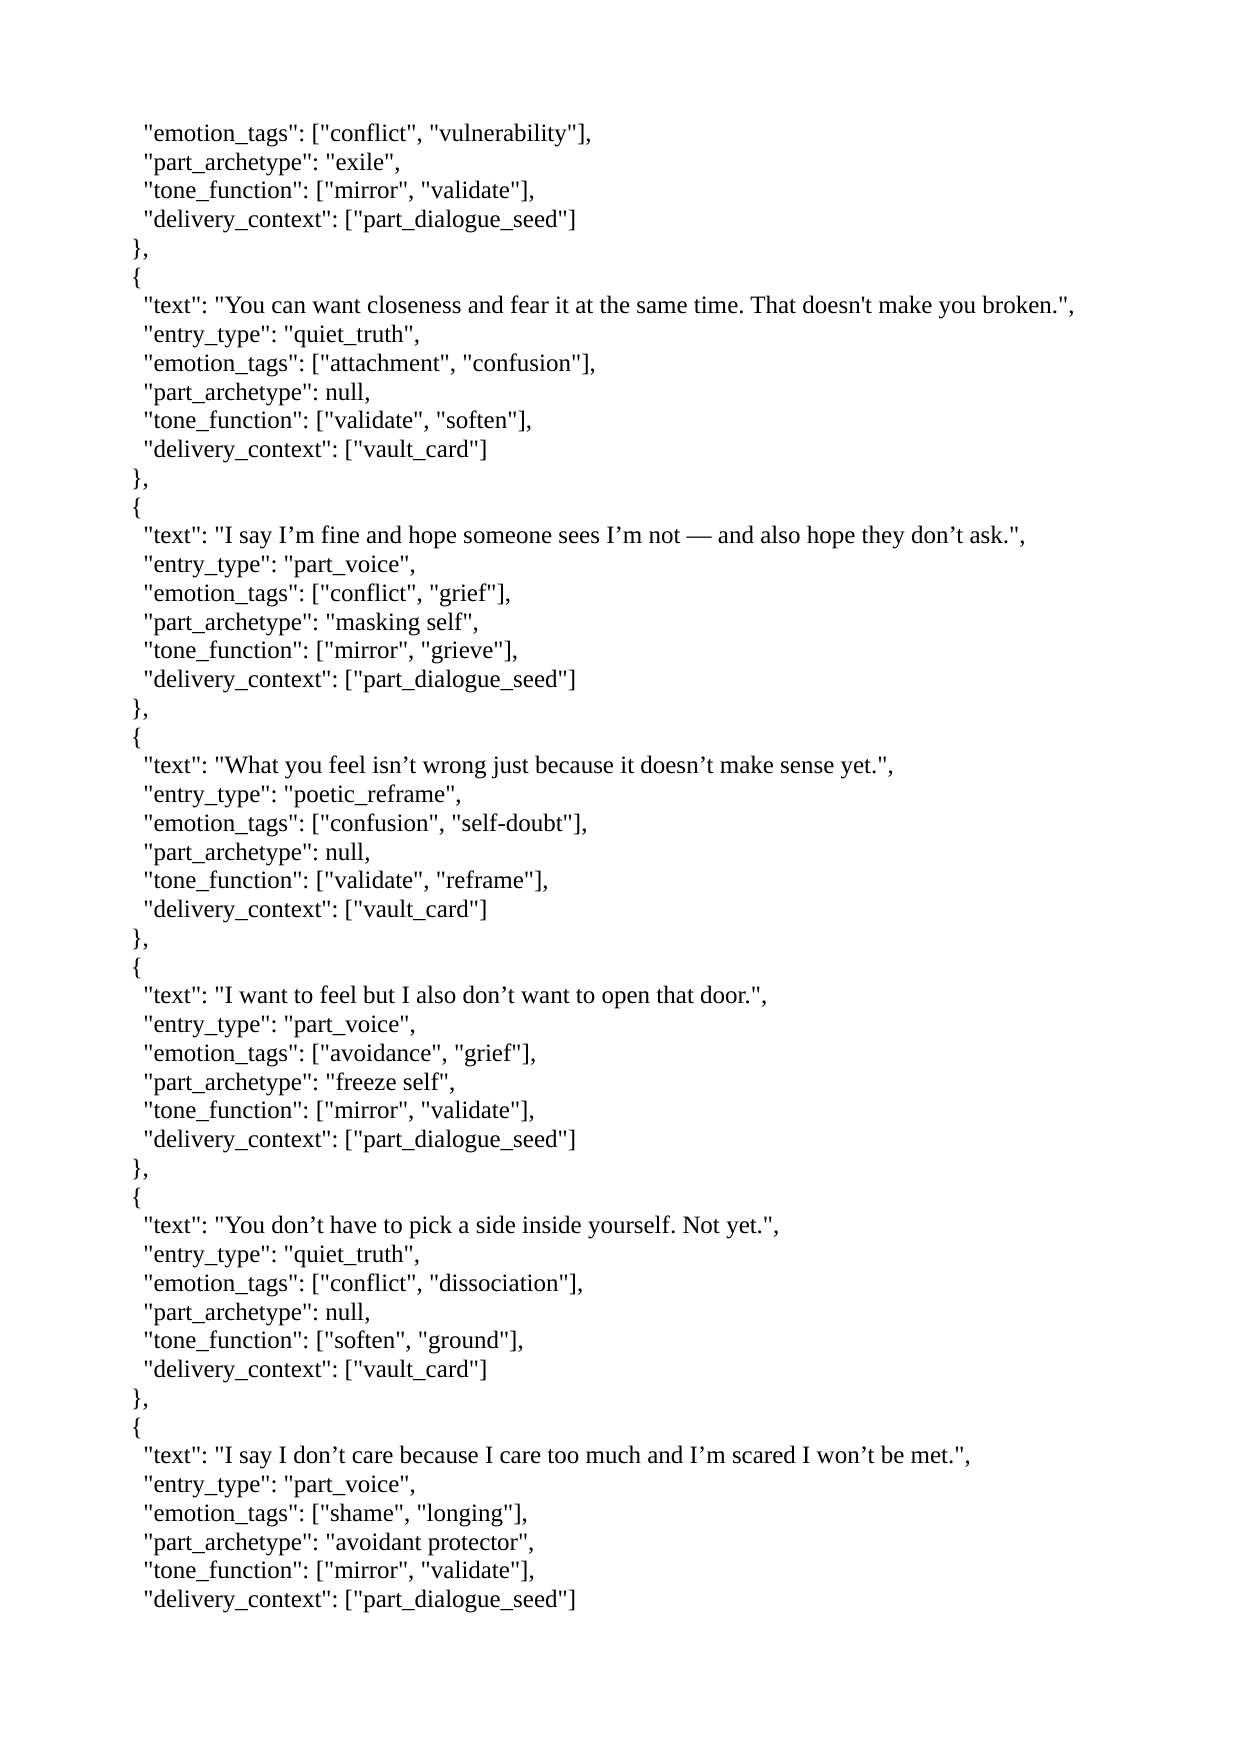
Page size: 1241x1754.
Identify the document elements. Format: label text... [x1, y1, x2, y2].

text "emotion_tags": ["attachment", "confusion"], [118, 348, 1122, 377]
text "part_archetype": null, [118, 377, 1122, 406]
text "tone_function": ["mirror", "grieve"], [118, 636, 1122, 664]
text "emotion_tags": ["conflict", "vulnerability"], [118, 118, 1122, 147]
text { [118, 722, 1122, 751]
text "text": "What you feel isn’t wrong just because it doesn’t make sense yet.", [118, 751, 1122, 779]
text "text": "I say I don’t care because I care too much and I’m scared I won’t be met.", [118, 1441, 1122, 1469]
text "delivery_context": ["vault_card"] [118, 1354, 1122, 1383]
text "tone_function": ["mirror", "validate"], [118, 1556, 1122, 1584]
text { [118, 262, 1122, 291]
text }, [118, 693, 1122, 722]
text "emotion_tags": ["avoidance", "grief"], [118, 1038, 1122, 1067]
text "delivery_context": ["vault_card"] [118, 434, 1122, 463]
text }, [118, 463, 1122, 492]
text "text": "You don’t have to pick a side inside yourself. Not yet.", [118, 1211, 1122, 1239]
text "delivery_context": ["part_dialogue_seed"] [118, 204, 1122, 233]
text "delivery_context": ["vault_card"] [118, 894, 1122, 923]
text }, [118, 1383, 1122, 1412]
text { [118, 952, 1122, 981]
text "part_archetype": "freeze self", [118, 1067, 1122, 1096]
text "emotion_tags": ["shame", "longing"], [118, 1498, 1122, 1527]
text "entry_type": "part_voice", [118, 1469, 1122, 1498]
text "text": "You can want closeness and fear it at the same time. That doesn't make you broken.", [118, 291, 1122, 319]
text "tone_function": ["mirror", "validate"], [118, 176, 1122, 204]
text "emotion_tags": ["confusion", "self-doubt"], [118, 808, 1122, 837]
text "entry_type": "quiet_truth", [118, 319, 1122, 348]
text "tone_function": ["validate", "soften"], [118, 406, 1122, 434]
text "tone_function": ["validate", "reframe"], [118, 866, 1122, 894]
text "part_archetype": "exile", [118, 147, 1122, 176]
text "delivery_context": ["part_dialogue_seed"] [118, 664, 1122, 693]
text "delivery_context": ["part_dialogue_seed"] [118, 1124, 1122, 1153]
text }, [118, 233, 1122, 262]
text { [118, 1412, 1122, 1441]
text "entry_type": "part_voice", [118, 1009, 1122, 1038]
text "delivery_context": ["part_dialogue_seed"] [118, 1584, 1122, 1613]
text "emotion_tags": ["conflict", "grief"], [118, 578, 1122, 607]
text "part_archetype": "avoidant protector", [118, 1527, 1122, 1556]
text "entry_type": "poetic_reframe", [118, 779, 1122, 808]
text "part_archetype": null, [118, 837, 1122, 866]
text "part_archetype": null, [118, 1297, 1122, 1326]
text "tone_function": ["mirror", "validate"], [118, 1096, 1122, 1124]
text "text": "I want to feel but I also don’t want to open that door.", [118, 981, 1122, 1009]
text "tone_function": ["soften", "ground"], [118, 1326, 1122, 1354]
text }, [118, 923, 1122, 952]
text "emotion_tags": ["conflict", "dissociation"], [118, 1268, 1122, 1297]
text { [118, 1182, 1122, 1211]
text "part_archetype": "masking self", [118, 607, 1122, 636]
text }, [118, 1153, 1122, 1182]
text "entry_type": "part_voice", [118, 549, 1122, 578]
text { [118, 492, 1122, 521]
text "entry_type": "quiet_truth", [118, 1239, 1122, 1268]
text "text": "I say I’m fine and hope someone sees I’m not — and also hope they don’t ask.", [118, 521, 1122, 549]
